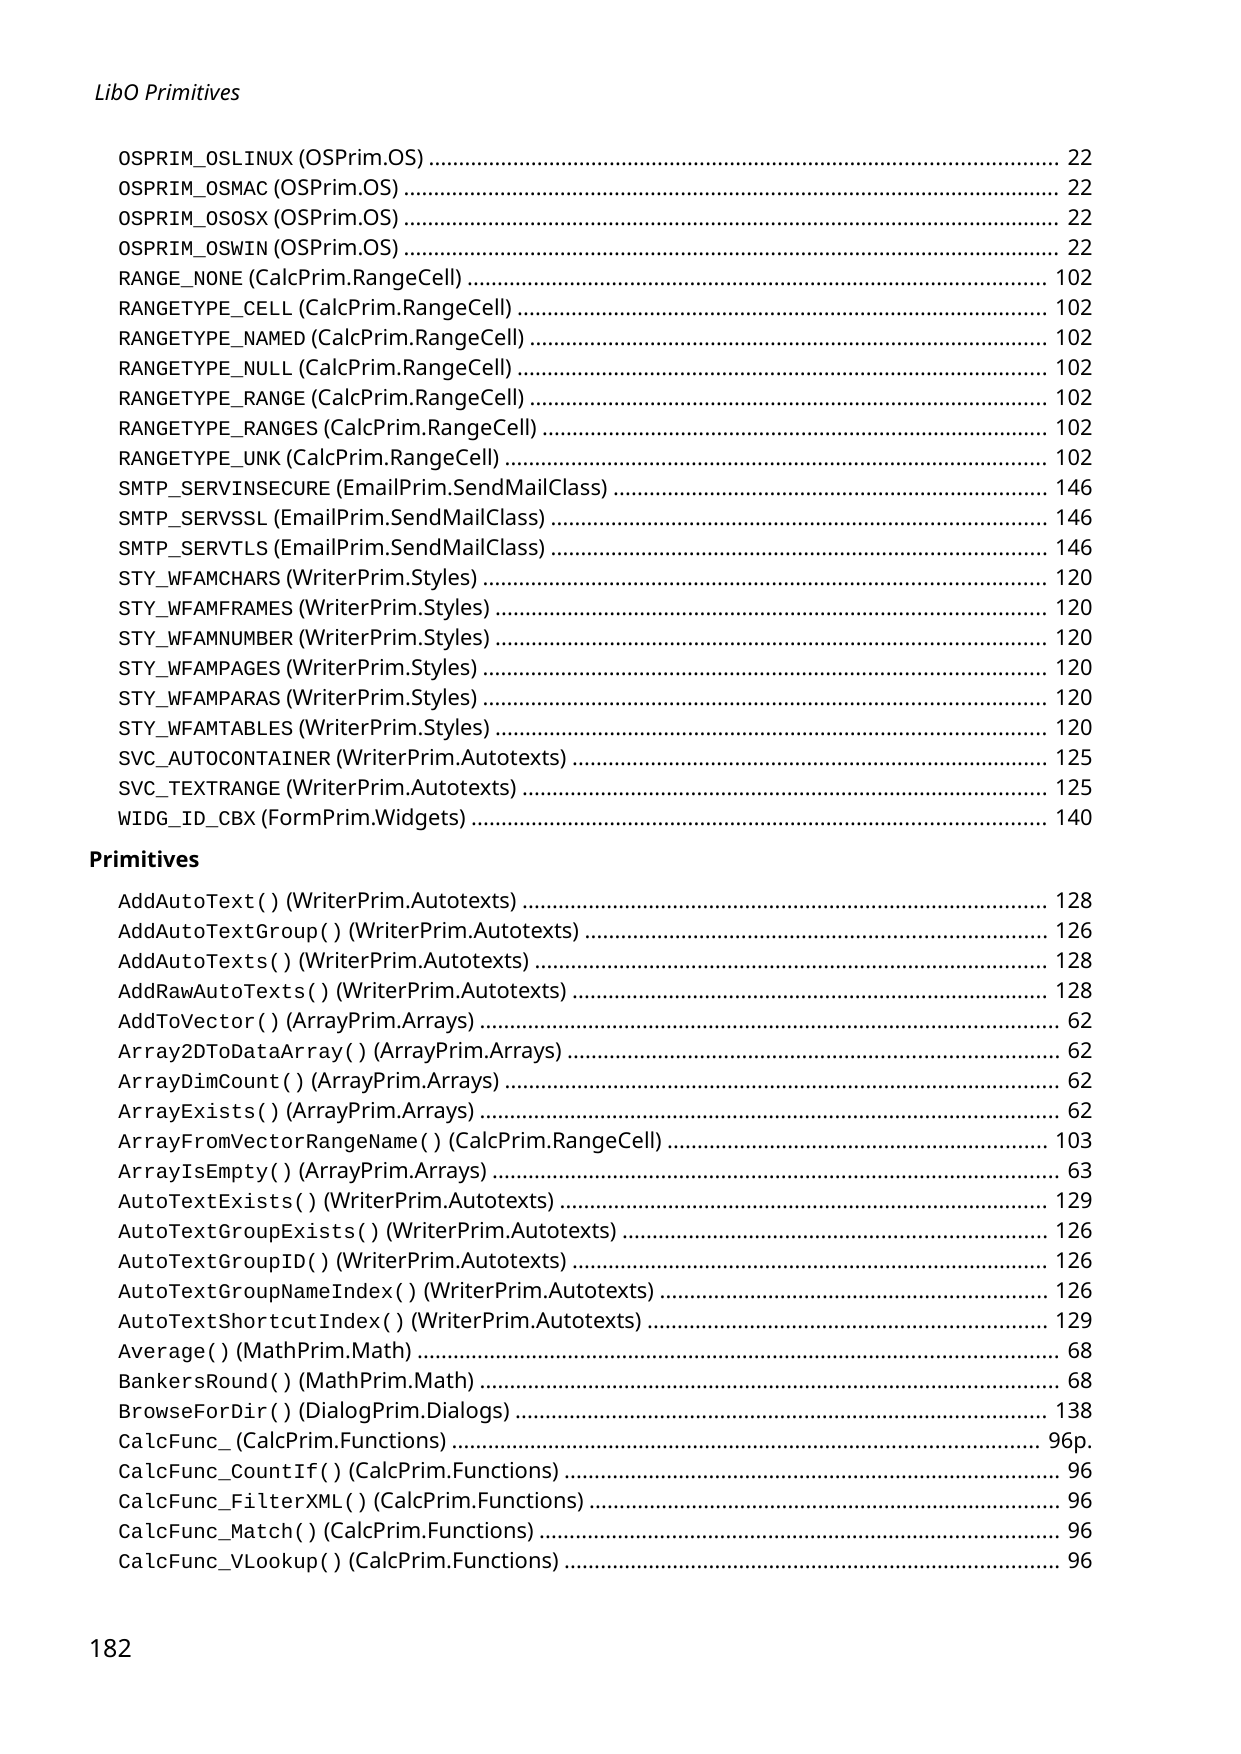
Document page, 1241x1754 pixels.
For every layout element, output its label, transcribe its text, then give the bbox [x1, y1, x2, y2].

text RANGETYPE_RANGES (CalcPrim.RangeCell) 102 [118, 412, 1093, 442]
text BrowseForDir() (DialogPrim.Dialogs) 138 [118, 1395, 1093, 1425]
text AddAutoTextGroup() (WriterPrim.Autotexts) 126 [118, 915, 1093, 945]
text CalcFunc_CountIf() (CalcPrim.Functions) 96 [118, 1455, 1093, 1485]
text AutoTextShortcutIndex() (WriterPrim.Autotexts) 129 [118, 1305, 1093, 1335]
text RANGETYPE_RANGE (CalcPrim.RangeCell) 102 [118, 382, 1093, 412]
text AutoTextGroupID() (WriterPrim.Autotexts) 126 [118, 1245, 1093, 1275]
text AddAutoTexts() (WriterPrim.Autotexts) 128 [118, 945, 1093, 975]
text CalcFunc_VLookup() (CalcPrim.Functions) 96 [118, 1545, 1093, 1575]
text WIDG_ID_CBX (FormPrim.Widgets) 140 [118, 802, 1093, 832]
text ArrayDimCount() (ArrayPrim.Arrays) 62 [118, 1065, 1093, 1095]
text STY_WFAMTABLES (WriterPrim.Styles) 120 [118, 712, 1093, 742]
text OSPRIM_OSOSX (OSPrim.OS) 22 [118, 202, 1093, 232]
text SMTP_SERVINSECURE (EmailPrim.SendMailClass) 146 [118, 472, 1093, 502]
text AddToVector() (ArrayPrim.Arrays) 62 [118, 1005, 1093, 1035]
text RANGETYPE_CELL (CalcPrim.RangeCell) 102 [118, 292, 1093, 322]
text AutoTextGroupExists() (WriterPrim.Autotexts) 126 [118, 1215, 1093, 1245]
text STY_WFAMFRAMES (WriterPrim.Styles) 120 [118, 592, 1093, 622]
text ArrayFromVectorRangeName() (CalcPrim.RangeCell) 103 [118, 1125, 1093, 1155]
text STY_WFAMCHARS (WriterPrim.Styles) 120 [118, 562, 1093, 592]
text CalcFunc_Match() (CalcPrim.Functions) 96 [118, 1515, 1093, 1545]
text STY_WFAMNUMBER (WriterPrim.Styles) 120 [118, 622, 1093, 652]
text SVC_TEXTRANGE (WriterPrim.Autotexts) 125 [118, 772, 1093, 802]
text CalcFunc_ (CalcPrim.Functions) 96p. [118, 1425, 1093, 1455]
text RANGETYPE_NAMED (CalcPrim.RangeCell) 102 [118, 322, 1093, 352]
text STY_WFAMPARAS (WriterPrim.Styles) 120 [118, 682, 1093, 712]
text AddAutoText() (WriterPrim.Autotexts) 128 [118, 885, 1093, 915]
text ArrayIsEmpty() (ArrayPrim.Arrays) 63 [118, 1155, 1093, 1185]
text ArrayExists() (ArrayPrim.Arrays) 62 [118, 1095, 1093, 1125]
text Average() (MathPrim.Math) 68 [118, 1335, 1093, 1365]
text AutoTextGroupNameIndex() (WriterPrim.Autotexts) 126 [118, 1275, 1093, 1305]
text OSPRIM_OSWIN (OSPrim.OS) 22 [118, 232, 1093, 262]
text OSPRIM_OSMAC (OSPrim.OS) 22 [118, 172, 1093, 202]
text Array2DToDataArray() (ArrayPrim.Arrays) 62 [118, 1035, 1093, 1065]
text Primitives [88, 843, 1093, 873]
text BankersRound() (MathPrim.Math) 68 [118, 1365, 1093, 1395]
text SMTP_SERVTLS (EmailPrim.SendMailClass) 146 [118, 532, 1093, 562]
text AutoTextExists() (WriterPrim.Autotexts) 129 [118, 1185, 1093, 1215]
text RANGE_NONE (CalcPrim.RangeCell) 102 [118, 262, 1093, 292]
text SVC_AUTOCONTAINER (WriterPrim.Autotexts) 125 [118, 742, 1093, 772]
text CalcFunc_FilterXML() (CalcPrim.Functions) 96 [118, 1485, 1093, 1515]
text AddRawAutoTexts() (WriterPrim.Autotexts) 128 [118, 975, 1093, 1005]
text SMTP_SERVSSL (EmailPrim.SendMailClass) 146 [118, 502, 1093, 532]
text OSPRIM_OSLINUX (OSPrim.OS) 22 [118, 142, 1093, 172]
text STY_WFAMPAGES (WriterPrim.Styles) 120 [118, 652, 1093, 682]
text RANGETYPE_NULL (CalcPrim.RangeCell) 102 [118, 352, 1093, 382]
text RANGETYPE_UNK (CalcPrim.RangeCell) 102 [118, 442, 1093, 472]
